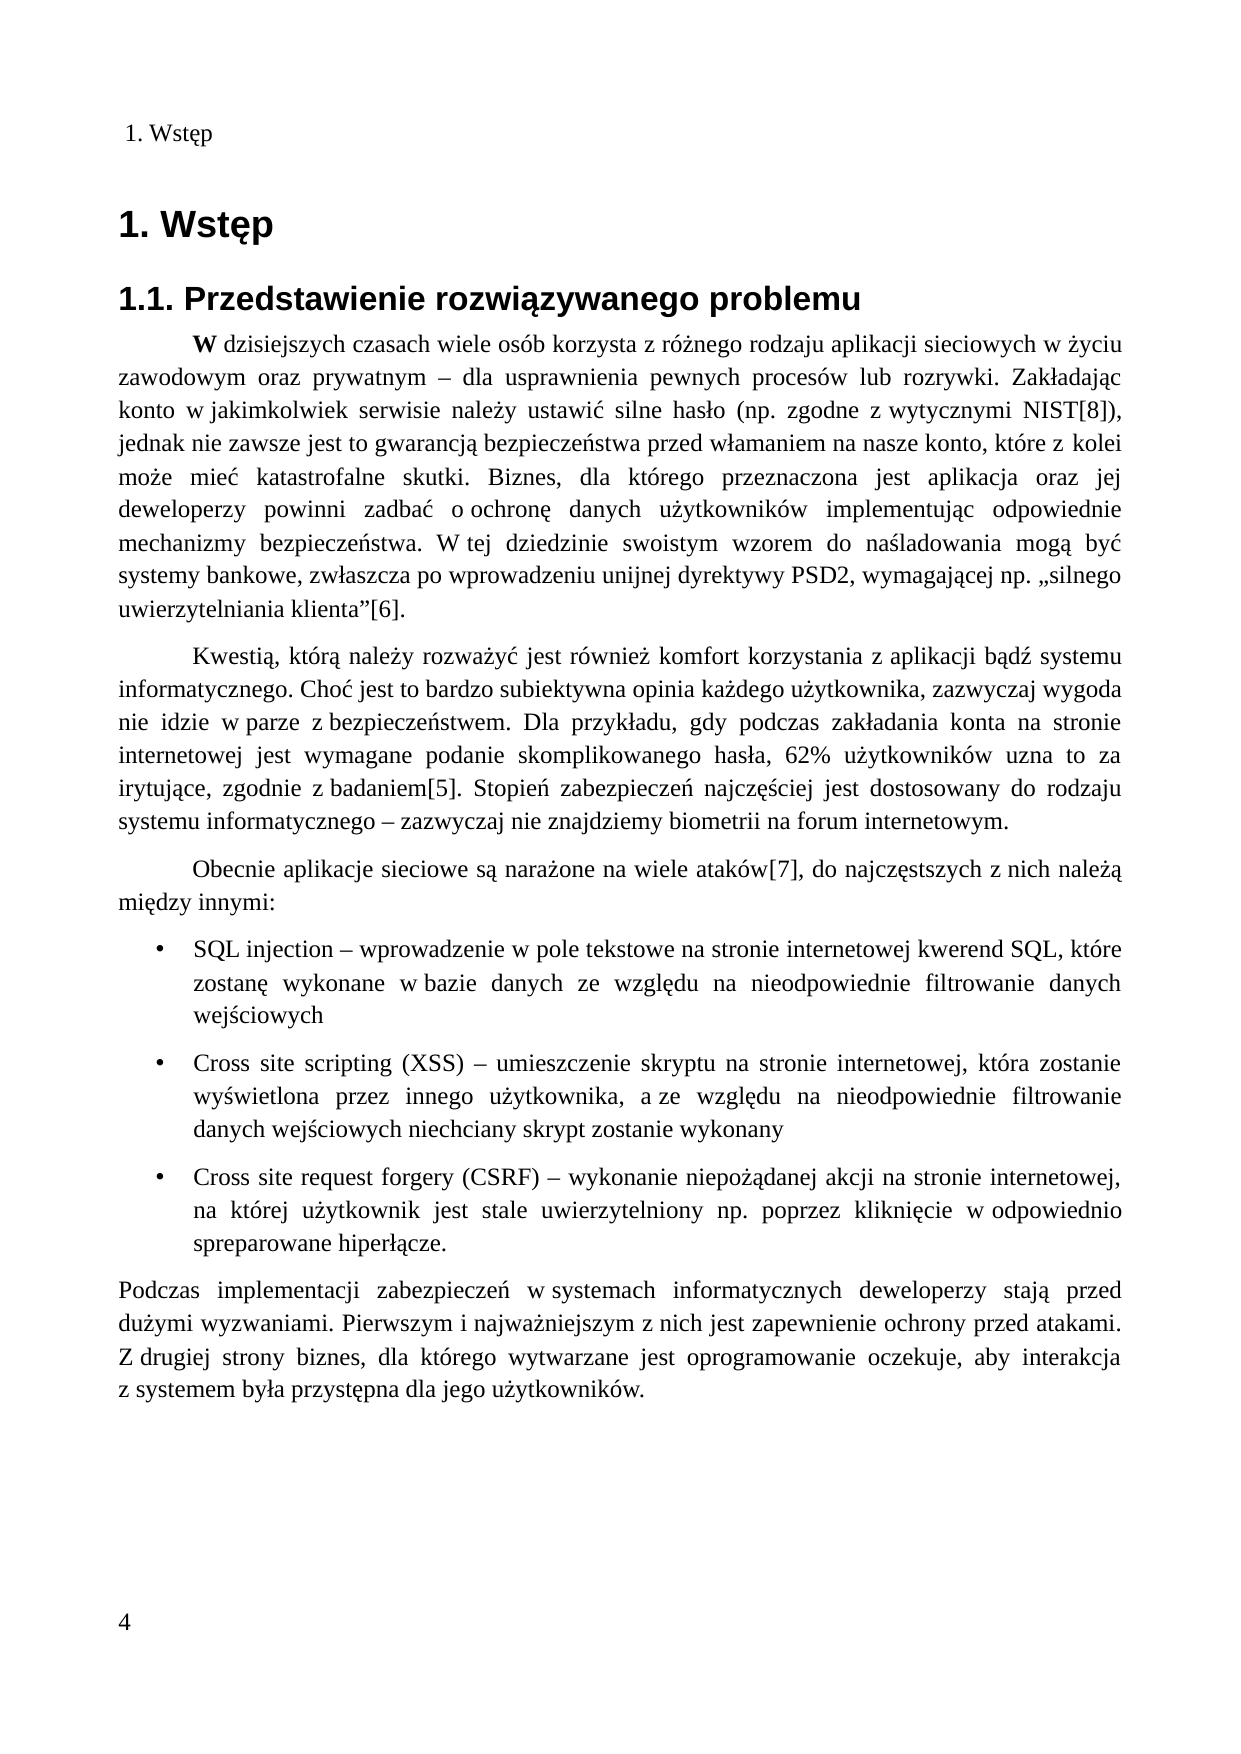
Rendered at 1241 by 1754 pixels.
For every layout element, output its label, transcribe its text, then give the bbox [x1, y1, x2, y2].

subtitle 1. Wstęp [118, 201, 1122, 245]
text Kwestią, którą należy rozważyć jest również komfort korzystania z aplikacji bądź systemu informatycznego. Choć jest to bardzo subiektywna opinia każdego użytkownika, zazwyczaj wygoda nie idzie w parze z bezpieczeństwem. Dla przykładu, gdy podczas zakładania konta na stronie internetowej jest wymagane podanie skomplikowanego hasła, 62% użytkowników uzna to za irytujące, zgodnie z badaniem[5]. Stopień zabezpieczeń najczęściej jest dostosowany do rodzaju systemu informatycznego – zazwyczaj nie znajdziemy biometrii na forum internetowym. [118, 641, 1122, 835]
text Podczas implementacji zabezpieczeń w systemach informatycznych deweloperzy stają przed dużymi wyzwaniami. Pierwszym i najważniejszym z nich jest zapewnienie ochrony przed atakami. Z drugiej strony biznes, dla którego wytwarzane jest oprogramowanie oczekuje, aby interakcja z systemem była przystępna dla jego użytkowników. [118, 1276, 1122, 1403]
list Cross site request forgery (CSRF) – wykonanie niepożądanej akcji na stronie internetowej, na której użytkownik jest stale uwierzytelniony np. poprzez kliknięcie w odpowiednio spreparowane hiperłącze. [156, 1162, 1122, 1257]
subtitle 1.1. Przedstawienie rozwiązywanego problemu [118, 278, 1122, 317]
text Obecnie aplikacje sieciowe są narażone na wiele ataków[7], do najczęstszych z nich należą między innymi: [118, 854, 1122, 916]
text W dzisiejszych czasach wiele osób korzysta z różnego rodzaju aplikacji sieciowych w życiu zawodowym oraz prywatnym – dla usprawnienia pewnych procesów lub rozrywki. Zakładając konto w jakimkolwiek serwisie należy ustawić silne hasło (np. zgodne z wytycznymi NIST[8]), jednak nie zawsze jest to gwarancją bezpieczeństwa przed włamaniem na nasze konto, które z kolei może mieć katastrofalne skutki. Biznes, dla którego przeznaczona jest aplikacja oraz jej deweloperzy powinni zadbać o ochronę danych użytkowników implementując odpowiednie mechanizmy bezpieczeństwa. W tej dziedzinie swoistym wzorem do naśladowania mogą być systemy bankowe, zwłaszcza po wprowadzeniu unijnej dyrektywy PSD2, wymagającej np. „silnego uwierzytelniania klienta”[6]. [118, 329, 1122, 622]
list SQL injection – wprowadzenie w pole tekstowe na stronie internetowej kwerend SQL, które zostanę wykonane w bazie danych ze względu na nieodpowiednie filtrowanie danych wejściowych [156, 934, 1122, 1029]
list Cross site scripting (XSS) – umieszczenie skryptu na stronie internetowej, która zostanie wyświetlona przez innego użytkownika, a ze względu na nieodpowiednie filtrowanie danych wejściowych niechciany skrypt zostanie wykonany [156, 1048, 1122, 1143]
